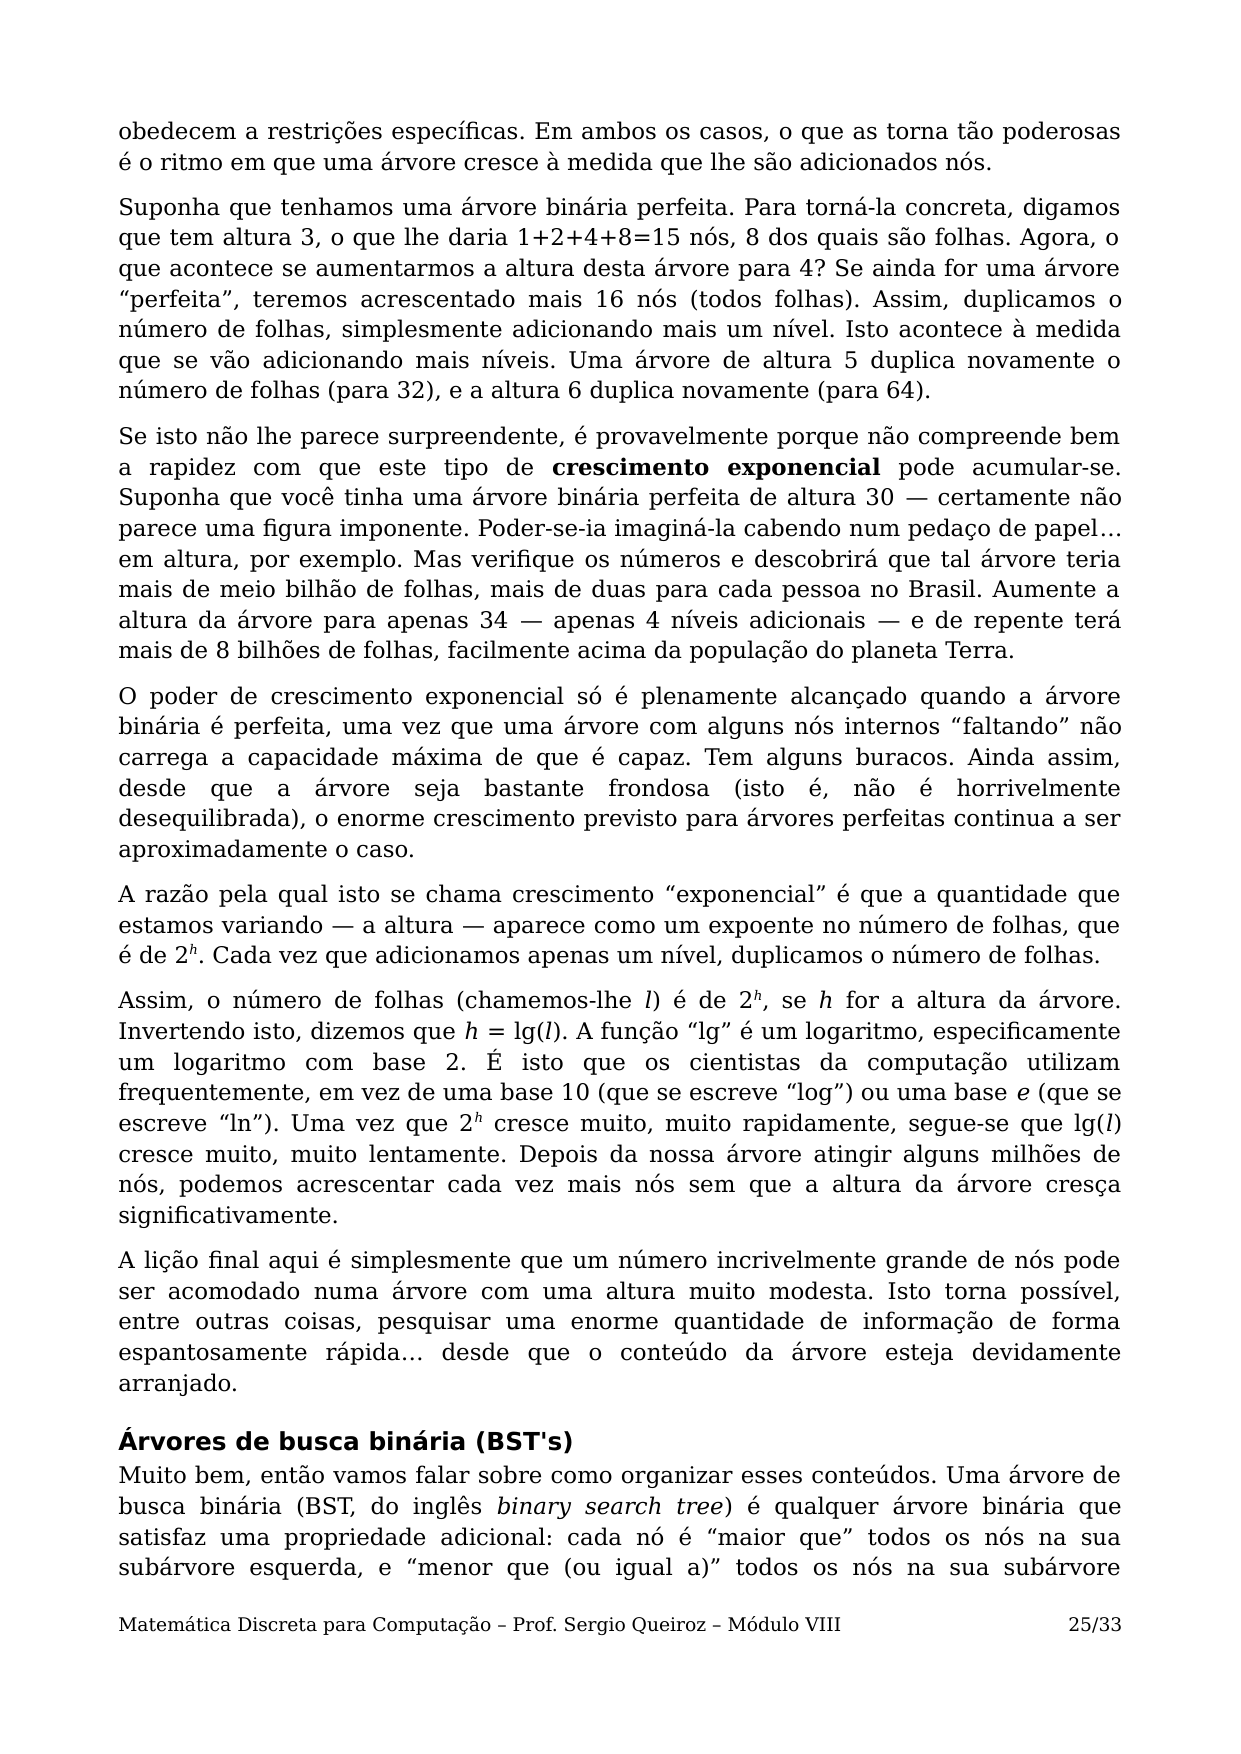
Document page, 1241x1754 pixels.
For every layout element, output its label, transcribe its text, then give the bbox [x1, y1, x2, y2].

text Se isto não lhe parece surpreendente, é provavelmente porque não compreende bem a rapidez com que este tipo de crescimento exponencial pode acumular-se. Suponha que você tinha uma árvore binária perfeita de altura 30 — certamente não parece uma figura imponente. Poder-se-ia imaginá-la cabendo num pedaço de papel… em altura, por exemplo. Mas verifique os números e descobrirá que tal árvore teria mais de meio bilhão de folhas, mais de duas para cada pessoa no Brasil. Aumente a altura da árvore para apenas 34 — apenas 4 níveis adicionais — e de repente terá mais de 8 bilhões de folhas, facilmente acima da população do planeta Terra. [118, 423, 1122, 664]
text O poder de crescimento exponencial só é plenamente alcançado quando a árvore binária é perfeita, uma vez que uma árvore com alguns nós internos “faltando” não carrega a capacidade máxima de que é capaz. Tem alguns buracos. Ainda assim, desde que a árvore seja bastante frondosa (isto é, não é horrivelmente desequilibrada), o enorme crescimento previsto para árvores perfeitas continua a ser aproximadamente o caso. [118, 683, 1122, 863]
text Suponha que tenhamos uma árvore binária perfeita. Para torná-la concreta, digamos que tem altura 3, o que lhe daria 1+2+4+8=15 nós, 8 dos quais são folhas. Agora, o que acontece se aumentarmos a altura desta árvore para 4? Se ainda for uma árvore “perfeita”, teremos acrescentado mais 16 nós (todos folhas). Assim, duplicamos o número de folhas, simplesmente adicionando mais um nível. Isto acontece à medida que se vão adicionando mais níveis. Uma árvore de altura 5 duplica novamente o número de folhas (para 32), e a altura 6 duplica novamente (para 64). [118, 194, 1122, 404]
text A lição final aqui é simplesmente que um número incrivelmente grande de nós pode ser acomodado numa árvore com uma altura muito modesta. Isto torna possível, entre outras coisas, pesquisar uma enorme quantidade de informação de forma espantosamente rápida… desde que o conteúdo da árvore esteja devidamente arranjado. [118, 1247, 1122, 1396]
subtitle Árvores de busca binária (BST's) [118, 1427, 1122, 1456]
text Assim, o número de folhas (chamemos-lhe l) é de 2h, se h for a altura da árvore. Invertendo isto, dizemos que h = lg(l). A função “lg” é um logaritmo, especificamente um logaritmo com base 2. É isto que os cientistas da computação utilizam frequentemente, em vez de uma base 10 (que se escreve “log”) ou uma base e (que se escreve “ln”). Uma vez que 2h cresce muito, muito rapidamente, segue-se que lg(l) cresce muito, muito lentamente. Depois da nossa árvore atingir alguns milhões de nós, podemos acrescentar cada vez mais nós sem que a altura da árvore cresça significativamente. [118, 988, 1122, 1229]
text A razão pela qual isto se chama crescimento “exponencial” é que a quantidade que estamos variando — a altura — aparece como um expoente no número de folhas, que é de 2h. Cada vez que adicionamos apenas um nível, duplicamos o número de folhas. [118, 881, 1122, 969]
text Muito bem, então vamos falar sobre como organizar esses conteúdos. Uma árvore de busca binária (BST, do inglês binary search tree) é qualquer árvore binária que satisfaz uma propriedade adicional: cada nó é “maior que” todos os nós na sua subárvore esquerda, e “menor que (ou igual a)” todos os nós na sua subárvore [118, 1462, 1122, 1581]
text obedecem a restrições específicas. Em ambos os casos, o que as torna tão poderosas é o ritmo em que uma árvore cresce à medida que lhe são adicionados nós. [118, 118, 1122, 175]
